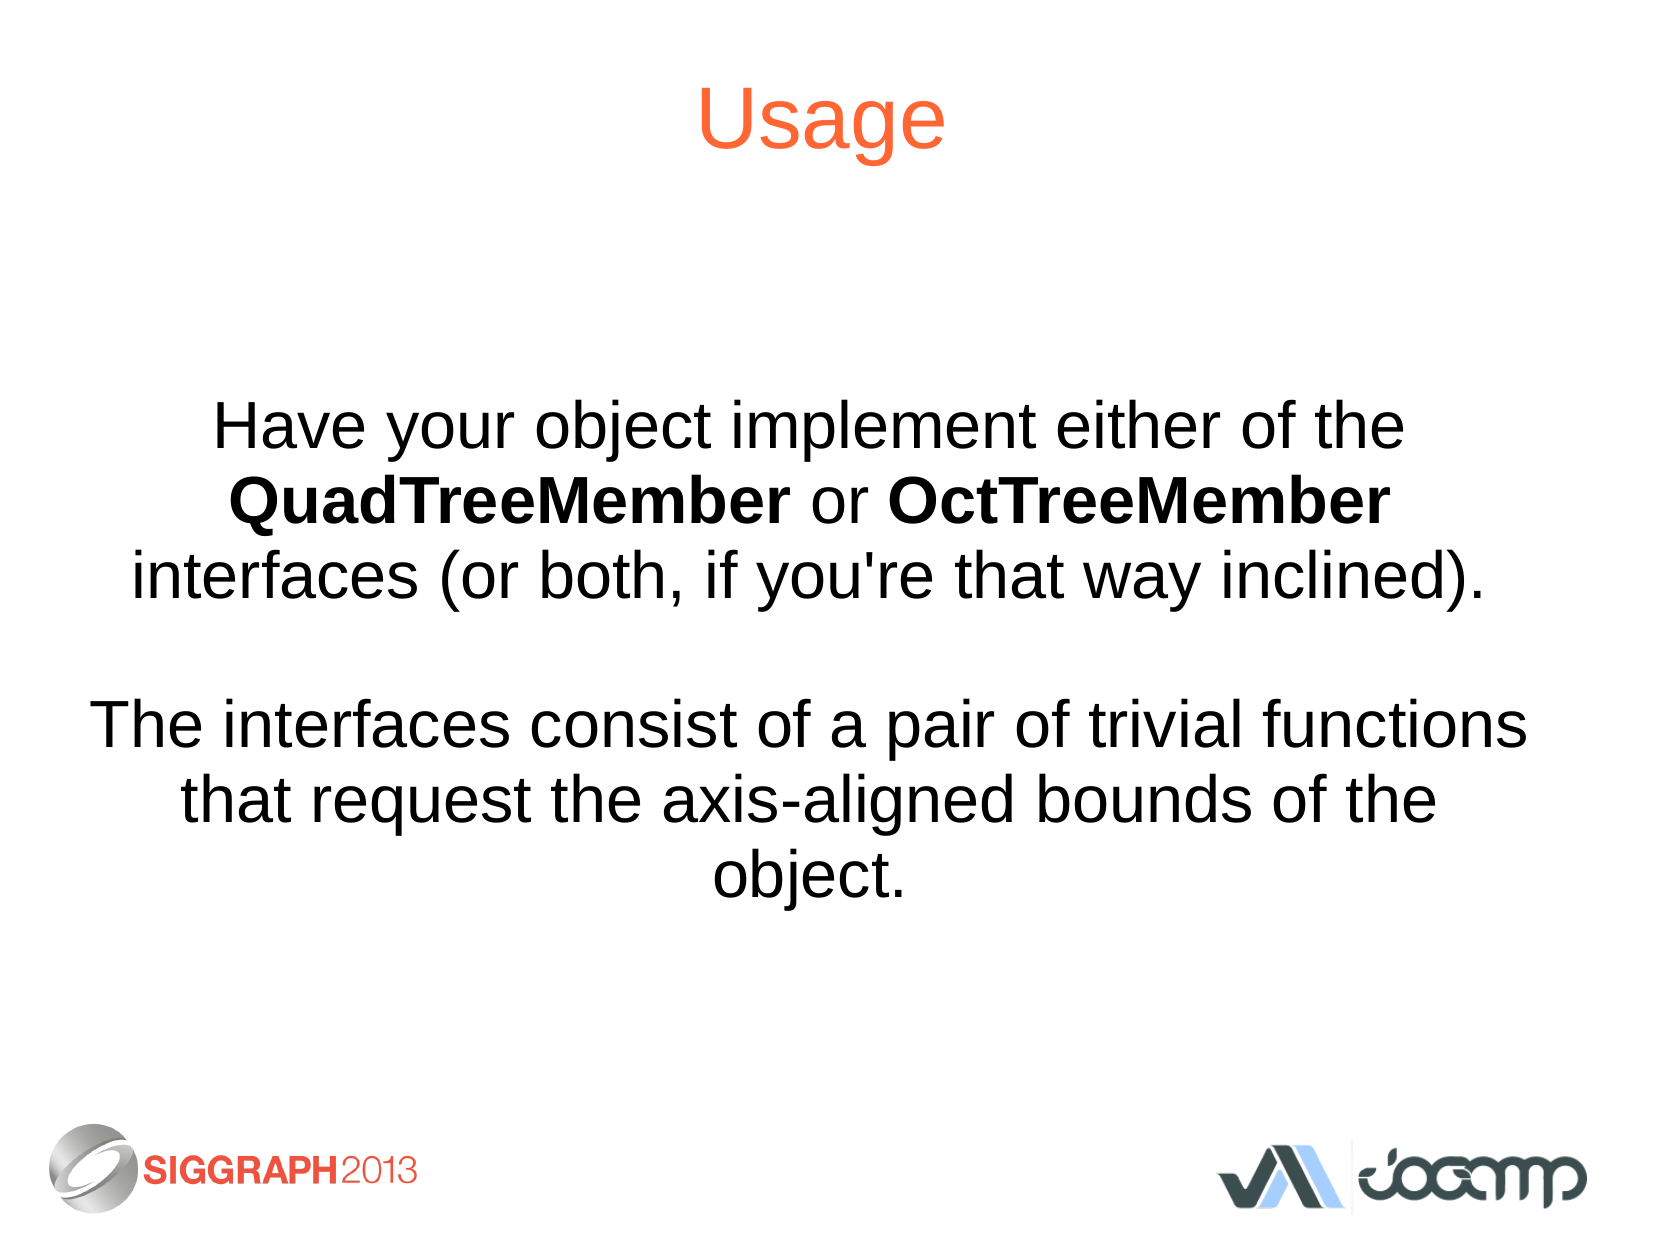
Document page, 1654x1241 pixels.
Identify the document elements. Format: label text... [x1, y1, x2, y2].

subtitle Have your object implement either of the QuadTreeMember or OctTreeMember interfaces (or both, if you're that way inclined). The interfaces consist of a pair of trivial functions that request the axis-aligned bounds of the object. [82, 290, 1538, 1010]
title Usage [68, 49, 1576, 188]
picture [1215, 1139, 1587, 1215]
picture [45, 1122, 421, 1215]
